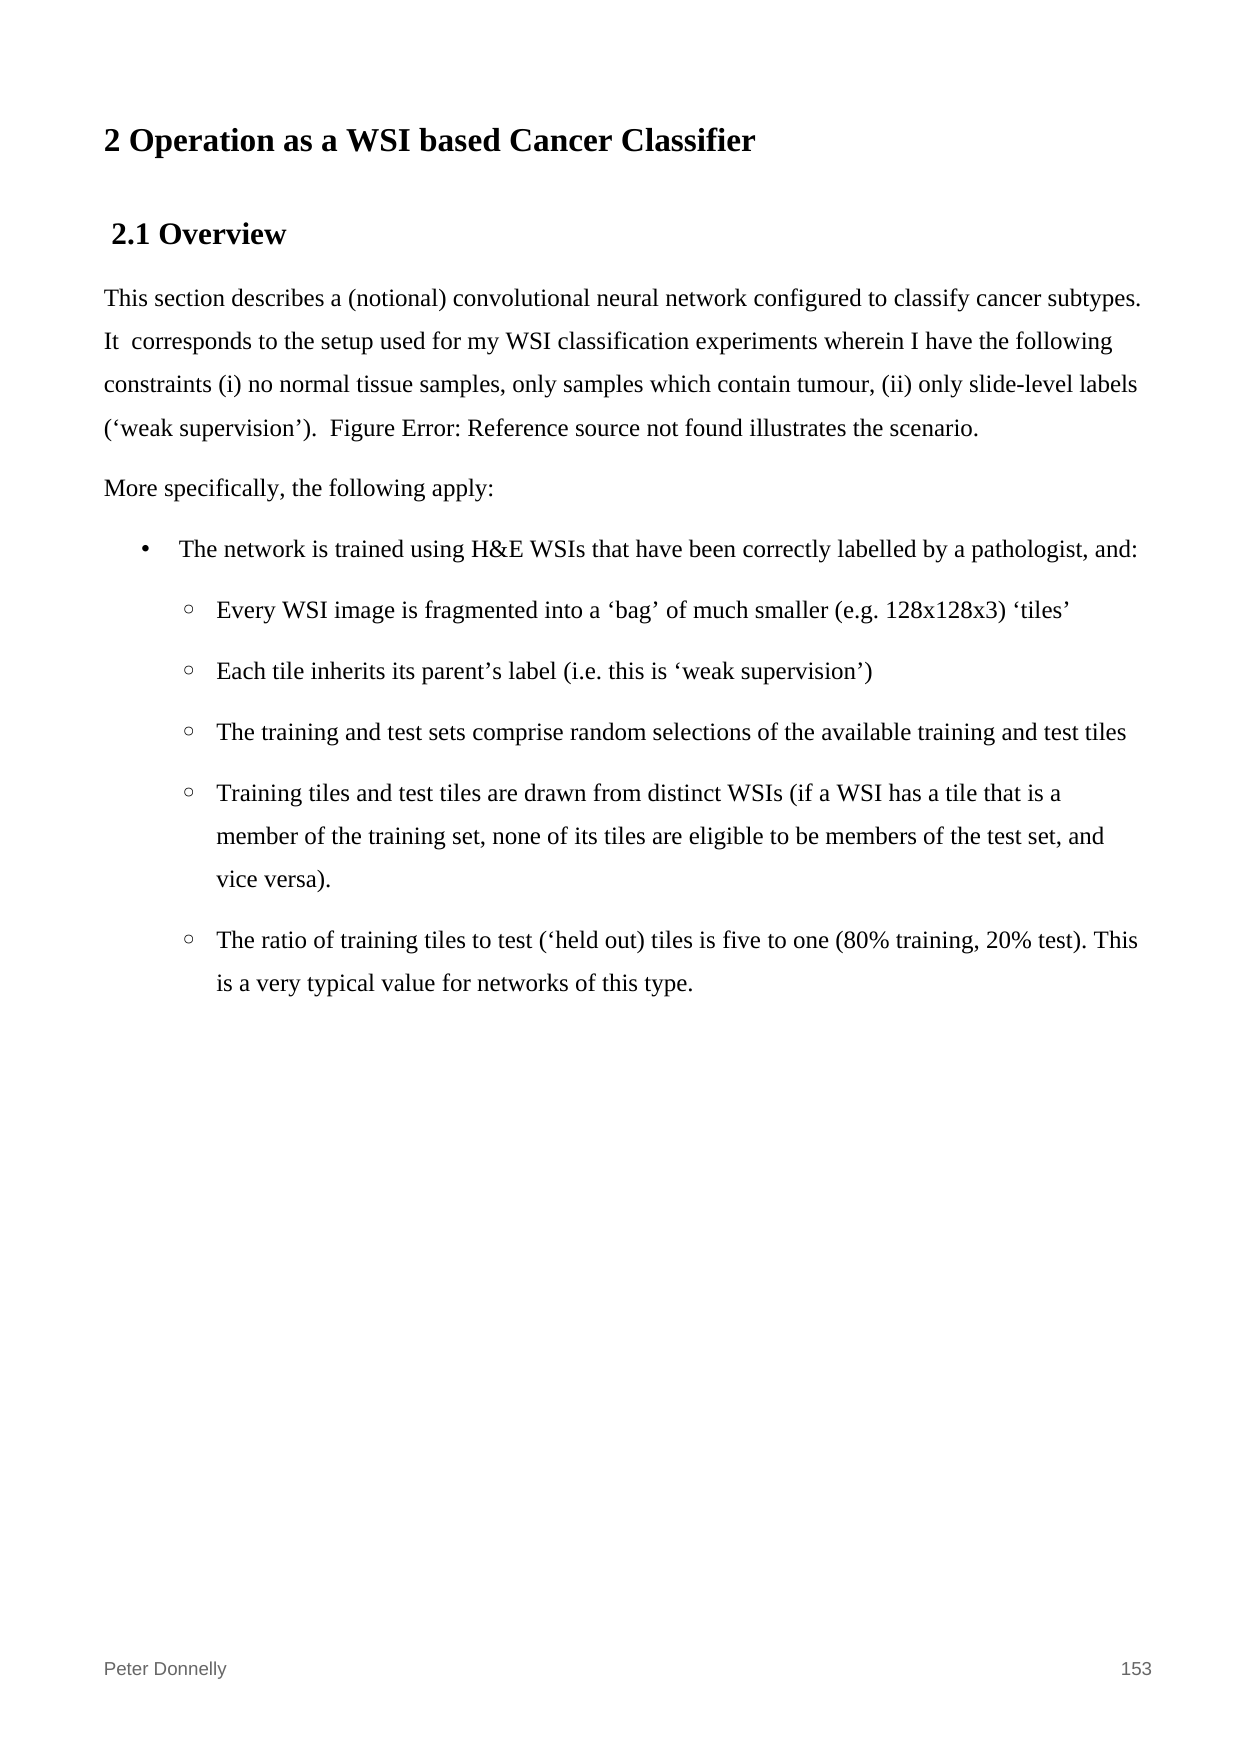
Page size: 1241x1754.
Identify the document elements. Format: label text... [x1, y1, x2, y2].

list The network is trained using H&E WSIs that have been correctly labelled by a pathologist, and: [141, 534, 1146, 563]
list Every WSI image is fragmented into a ‘bag’ of much smaller (e.g. 128x128x3) ‘tiles’ [178, 595, 1146, 624]
text More specifically, the following apply: [103, 473, 1146, 502]
text This section describes a (notional) convolutional neural network configured to classify cancer subtypes. It corresponds to the setup used for my WSI classification experiments wherein I have the following constraints (i) no normal tissue samples, only samples which contain tumour, (ii) only slide-level labels (‘weak supervision’). Figure Error: Reference source not found illustrates the scenario. [103, 283, 1146, 441]
list The ratio of training tiles to test (‘held out) tiles is five to one (80% training, 20% test). This is a very typical value for networks of this type. [178, 925, 1146, 997]
subtitle Operation as a WSI based Cancer Classifier [103, 120, 1146, 158]
list Each tile inherits its parent’s label (i.e. this is ‘weak supervision’) [178, 656, 1146, 685]
subtitle Overview [103, 215, 1146, 251]
list The training and test sets comprise random selections of the available training and test tiles [178, 717, 1146, 746]
list Training tiles and test tiles are drawn from distinct WSIs (if a WSI has a tile that is a member of the training set, none of its tiles are eligible to be members of the test set, and vice versa). [178, 778, 1146, 893]
